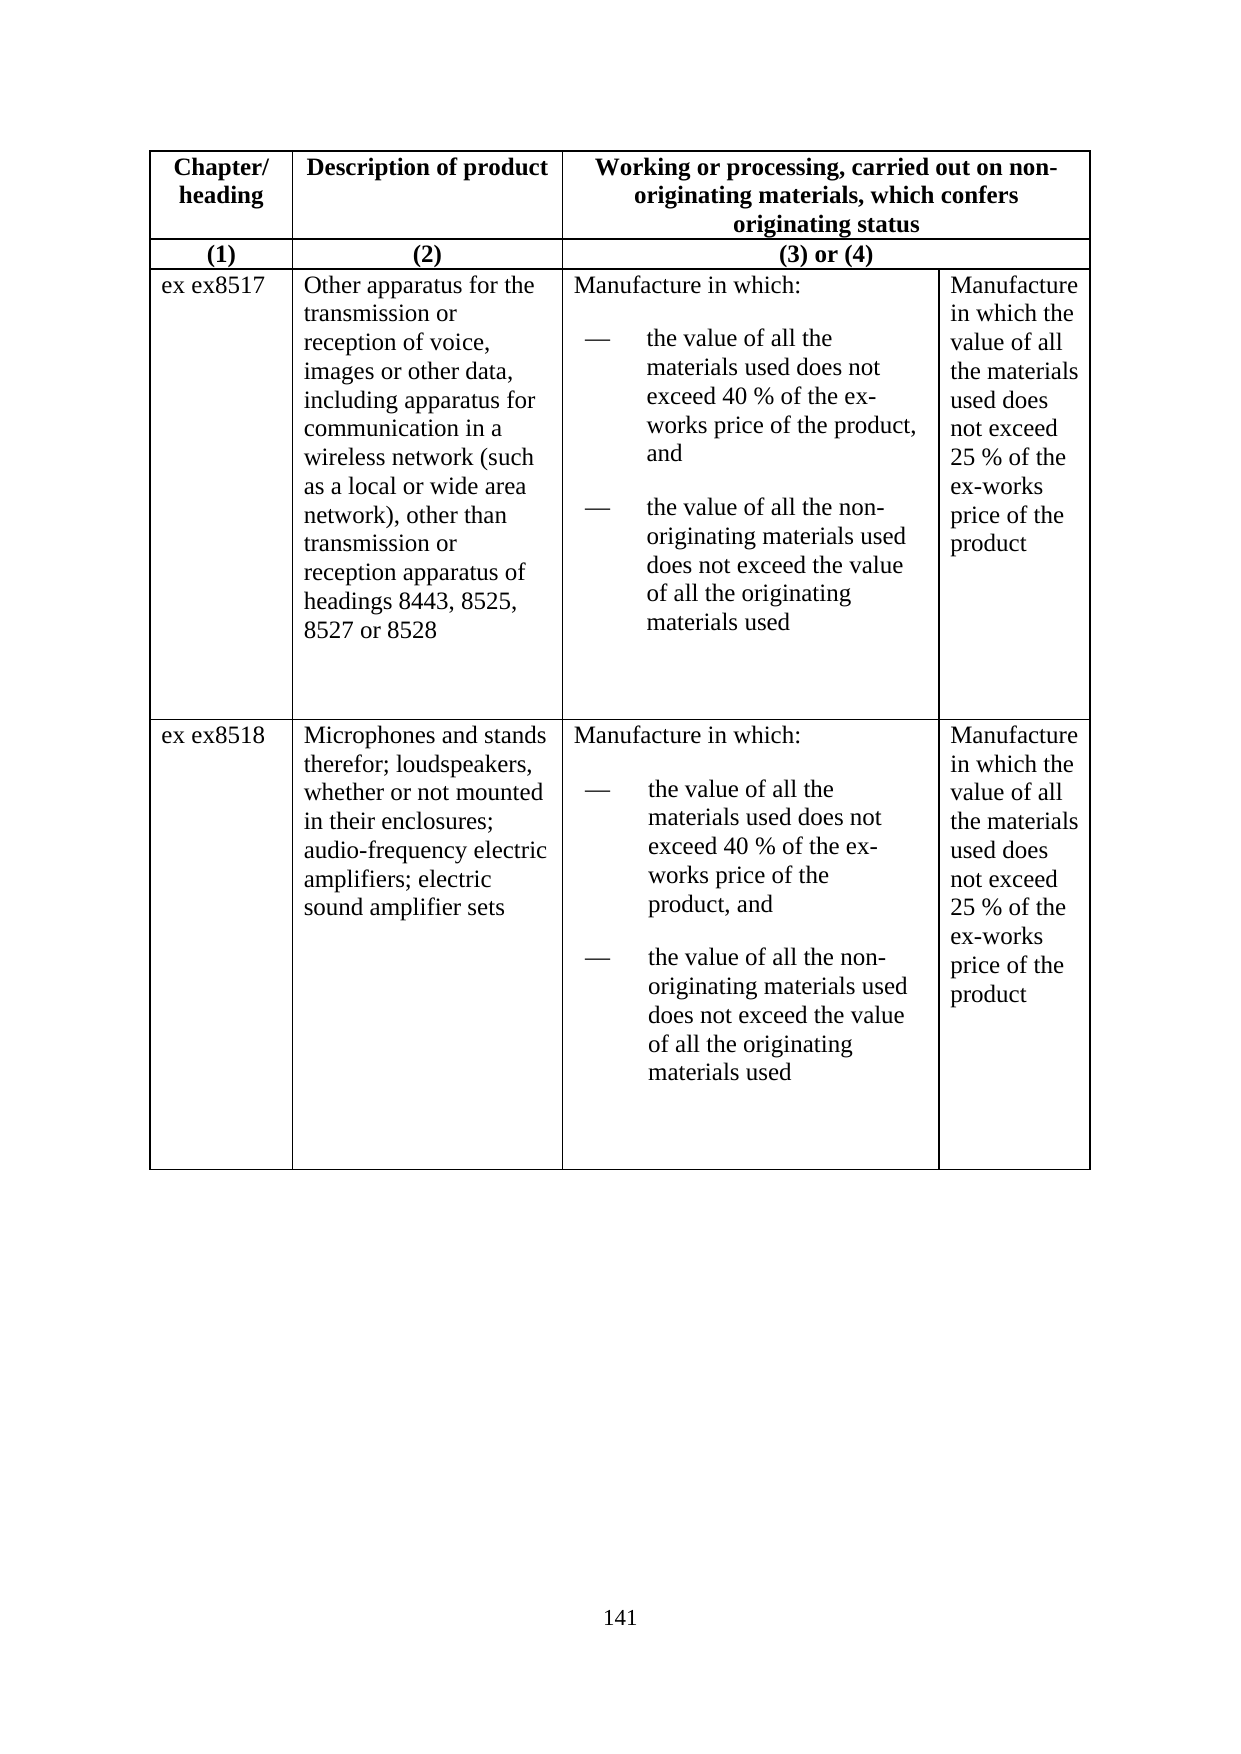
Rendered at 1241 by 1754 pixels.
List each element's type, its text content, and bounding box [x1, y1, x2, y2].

table_cell Manufacture in which: [563, 720, 938, 1169]
table_cell — [574, 943, 637, 1111]
table_header the value of all the materials used does not exceed 40 % of the ex-works price of the product, and [637, 774, 928, 942]
table_cell the value of all the non-originating materials used does not exceed the value of all the originating materials used [635, 492, 928, 661]
table_cell Microphones and stands therefor; loudspeakers, whether or not mounted in their enclosures; audio-frequency electric amplifiers; electric sound amplifier sets [293, 720, 562, 1169]
table_header Working or processing, carried out on non-originating materials, which confers originating status [563, 152, 1089, 238]
table_header Chapter/ heading [151, 152, 292, 238]
table_header the value of all the materials used does not exceed 40 % of the ex-works price of the product, and [635, 324, 928, 492]
table_cell (2) [293, 240, 562, 268]
table_cell ex ex8518 [151, 720, 292, 1169]
table_cell the value of all the non-originating materials used does not exceed the value of all the originating materials used [637, 943, 928, 1111]
table_cell Manufacture in which: [563, 270, 938, 718]
table_cell (1) [151, 240, 292, 268]
table_cell Manufacture in which the value of all the materials used does not exceed 25 % of the ex-works price of the product [940, 270, 1089, 718]
table_header Description of product [293, 152, 562, 238]
table_cell (3) or (4) [563, 240, 1089, 268]
table_header — [574, 774, 637, 942]
table_header — [574, 324, 635, 492]
table_cell — [574, 492, 635, 661]
table_cell ex ex8517 [151, 270, 292, 718]
table_cell Other apparatus for the transmission or reception of voice, images or other data, including apparatus for communication in a wireless network (such as a local or wide area network), other than transmission or reception apparatus of headings 8443, 8525, 8527 or 8528 [293, 270, 562, 718]
table_cell Manufacture in which the value of all the materials used does not exceed 25 % of the ex-works price of the product [940, 720, 1089, 1169]
